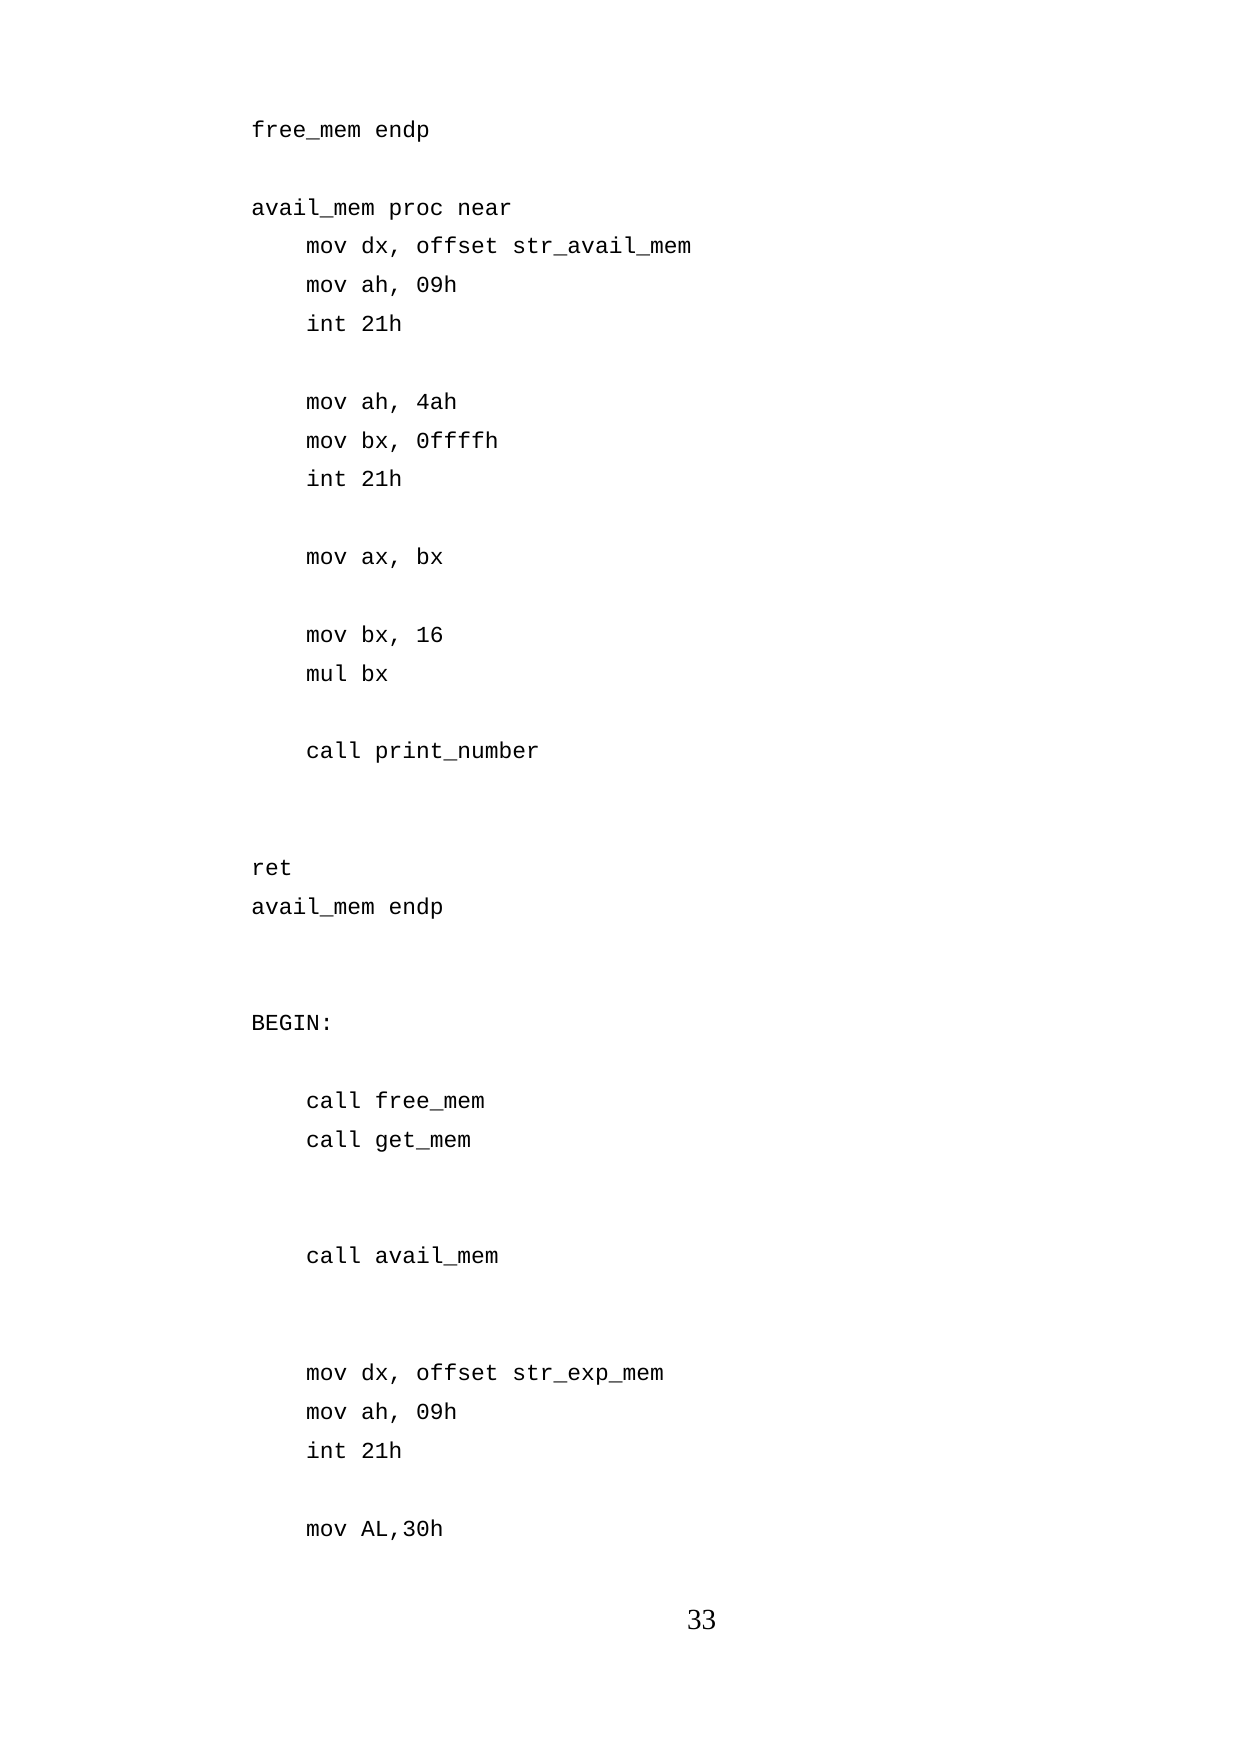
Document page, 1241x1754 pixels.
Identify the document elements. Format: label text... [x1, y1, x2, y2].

text mov AL,30h [177, 1517, 1152, 1543]
text free_mem endp [177, 118, 1152, 144]
text mov ah, 09h [177, 1400, 1152, 1426]
text call free_mem [177, 1089, 1152, 1115]
text mov dx, offset str_avail_mem [177, 235, 1152, 261]
text mov ah, 09h [177, 273, 1152, 299]
text int 21h [177, 312, 1152, 338]
text int 21h [177, 1439, 1152, 1465]
text mov dx, offset str_exp_mem [177, 1361, 1152, 1387]
text BEGIN: [177, 1012, 1152, 1038]
text mov ax, bx [177, 546, 1152, 571]
text ret [177, 856, 1152, 882]
text mov bx, 0ffffh [177, 429, 1152, 455]
text int 21h [177, 468, 1152, 494]
text call get_mem [177, 1128, 1152, 1154]
text call print_number [177, 740, 1152, 766]
text call avail_mem [177, 1245, 1152, 1271]
text mov ah, 4ah [177, 390, 1152, 416]
text mul bx [177, 662, 1152, 688]
text mov bx, 16 [177, 623, 1152, 649]
text avail_mem endp [177, 895, 1152, 921]
text avail_mem proc near [177, 196, 1152, 222]
